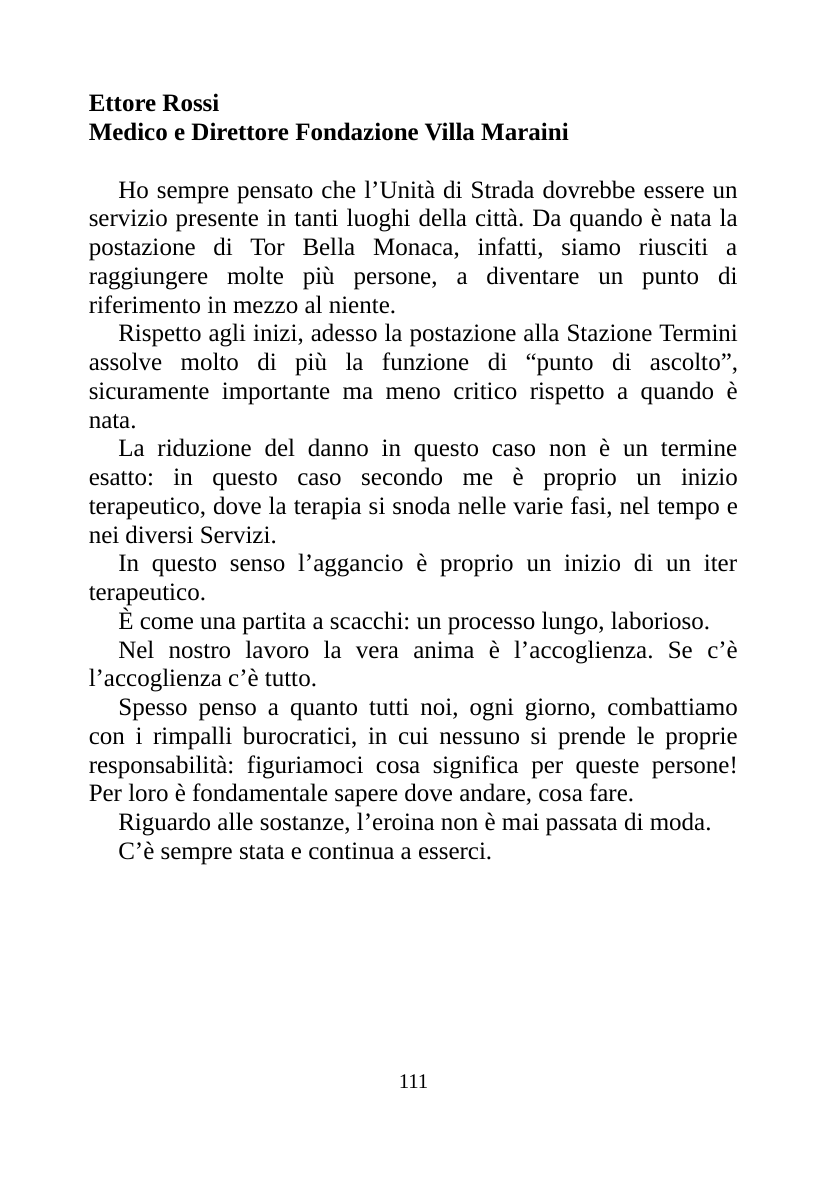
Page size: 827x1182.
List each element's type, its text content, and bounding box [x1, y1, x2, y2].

text È come una partita a scacchi: un processo lungo, laborioso. [88, 606, 738, 635]
text In questo senso l’aggancio è proprio un inizio di un iter terapeutico. [88, 548, 738, 606]
text Riguardo alle sostanze, l’eroina non è mai passata di moda. [88, 807, 738, 836]
text Rispetto agli inizi, adesso la postazione alla Stazione Termini assolve molto di più la funzione di “punto di ascolto”, sicuramente importante ma meno critico rispetto a quando è nata. [88, 318, 738, 433]
text Nel nostro lavoro la vera anima è l’accoglienza. Se c’è l’accoglienza c’è tutto. [88, 635, 738, 692]
text C’è sempre stata e continua a esserci. [88, 836, 738, 865]
subtitle Medico e Direttore Fondazione Villa Maraini [88, 117, 738, 146]
subtitle Ettore Rossi [88, 88, 738, 117]
text Spesso penso a quanto tutti noi, ogni giorno, combattiamo con i rimpalli burocratici, in cui nessuno si prende le proprie responsabilità: figuriamoci cosa significa per queste persone! Per loro è fondamentale sapere dove andare, cosa fare. [88, 692, 738, 807]
text Ho sempre pensato che l’Unità di Strada dovrebbe essere un servizio presente in tanti luoghi della città. Da quando è nata la postazione di Tor Bella Monaca, infatti, siamo riusciti a raggiungere molte più persone, a diventare un punto di riferimento in mezzo al niente. [88, 175, 738, 318]
text La riduzione del danno in questo caso non è un termine esatto: in questo caso secondo me è proprio un inizio terapeutico, dove la terapia si snoda nelle varie fasi, nel tempo e nei diversi Servizi. [88, 433, 738, 548]
